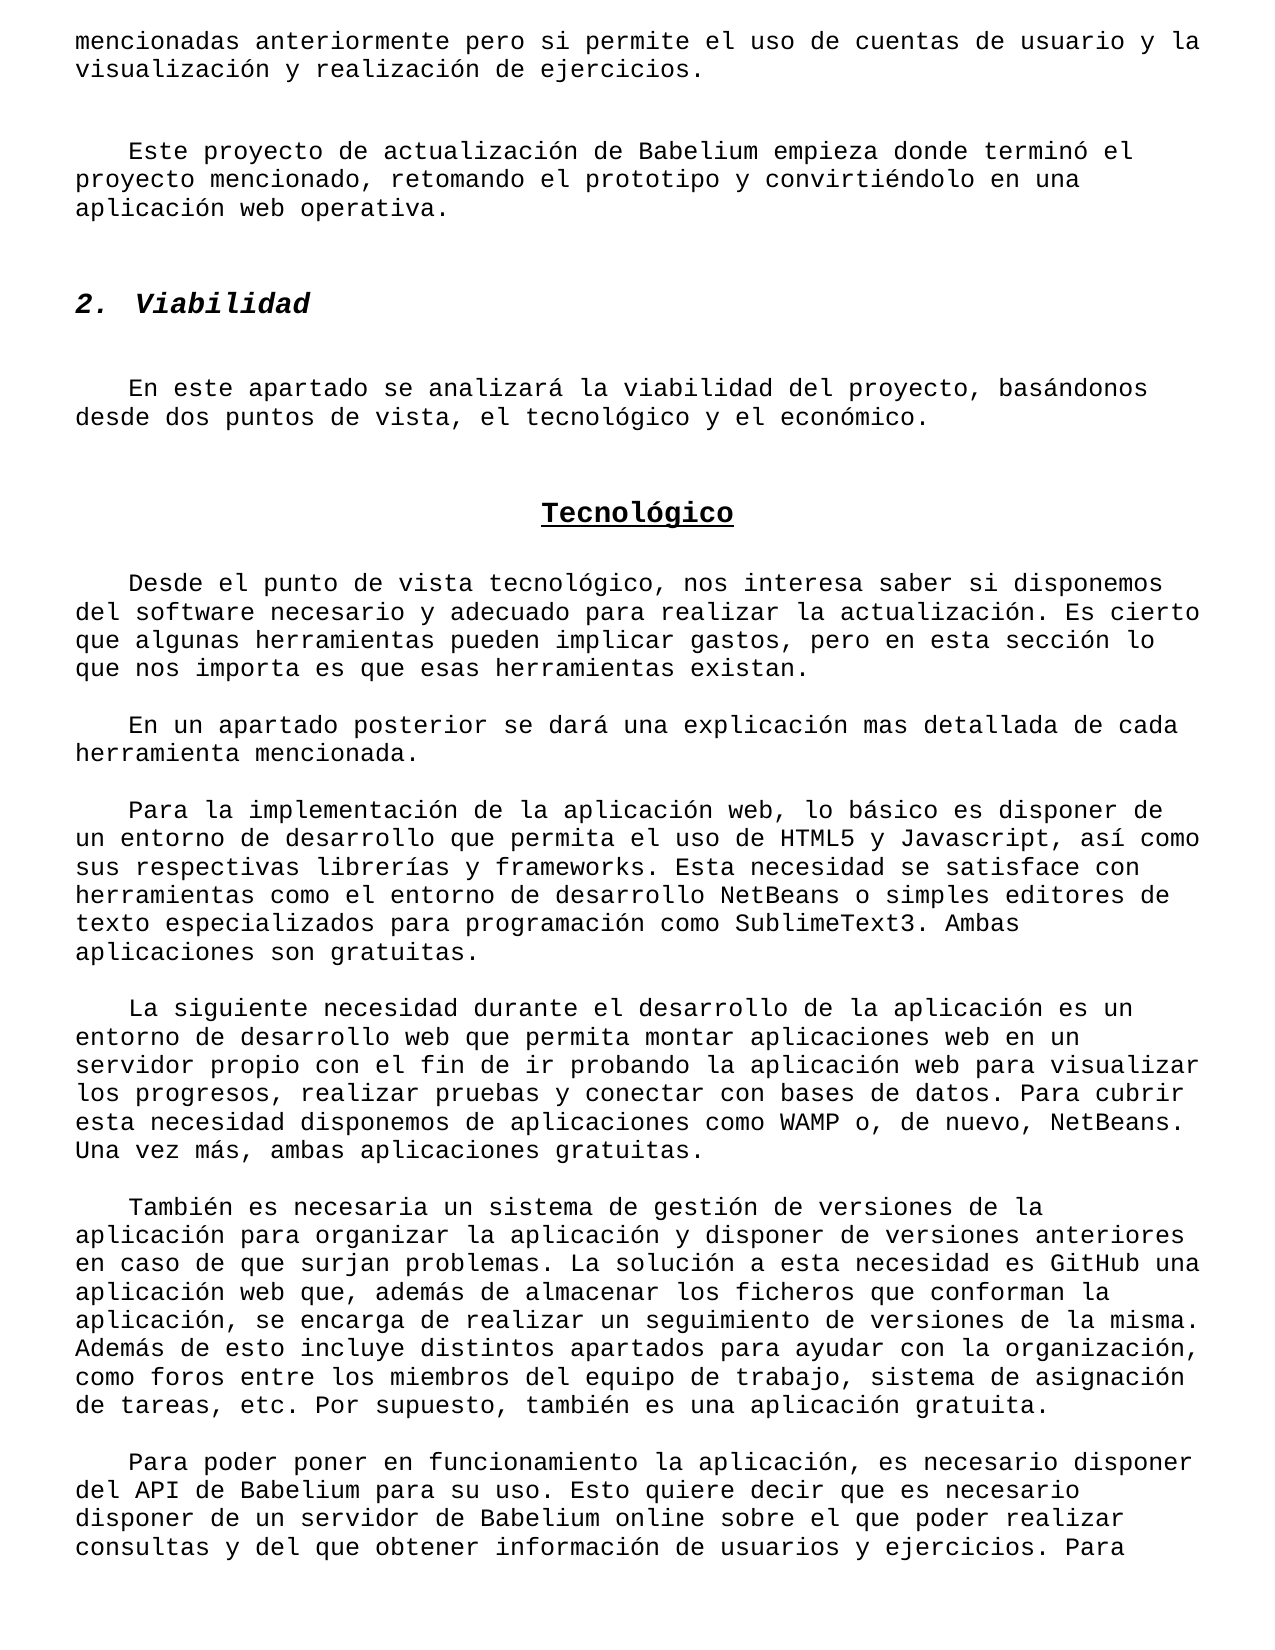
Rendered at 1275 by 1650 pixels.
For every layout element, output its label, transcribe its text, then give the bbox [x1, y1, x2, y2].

subtitle Viabilidad [75, 289, 1200, 323]
text Para poder poner en funcionamiento la aplicación, es necesario disponer del API de Babelium para su uso. Esto quiere decir que es necesario disponer de un servidor de Babelium online sobre el que poder realizar consultas y del que obtener información de usuarios y ejercicios. Para [75, 1449, 1200, 1562]
text También es necesaria un sistema de gestión de versiones de la aplicación para organizar la aplicación y disponer de versiones anteriores en caso de que surjan problemas. La solución a esta necesidad es GitHub una aplicación web que, además de almacenar los ficheros que conforman la aplicación, se encarga de realizar un seguimiento de versiones de la misma. Además de esto incluye distintos apartados para ayudar con la organización, como foros entre los miembros del equipo de trabajo, sistema de asignación de tareas, etc. Por supuesto, también es una aplicación gratuita. [75, 1194, 1200, 1421]
text Para la implementación de la aplicación web, lo básico es disponer de un entorno de desarrollo que permita el uso de HTML5 y Javascript, así como sus respectivas librerías y frameworks. Esta necesidad se satisface con herramientas como el entorno de desarrollo NetBeans o simples editores de texto especializados para programación como SublimeText3. Ambas aplicaciones son gratuitas. [75, 797, 1200, 967]
text Desde el punto de vista tecnológico, nos interesa saber si disponemos del software necesario y adecuado para realizar la actualización. Es cierto que algunas herramientas pueden implicar gastos, pero en esta sección lo que nos importa es que esas herramientas existan. [75, 571, 1200, 684]
text En un apartado posterior se dará una explicación mas detallada de cada herramienta mencionada. [75, 712, 1200, 769]
text En este apartado se analizará la viabilidad del proyecto, basándonos desde dos puntos de vista, el tecnológico y el económico. [75, 376, 1200, 433]
text mencionadas anteriormente pero si permite el uso de cuentas de usuario y la visualización y realización de ejercicios. [75, 29, 1200, 85]
text Este proyecto de actualización de Babelium empieza donde terminó el proyecto mencionado, retomando el prototipo y convirtiéndolo en una aplicación web operativa. [75, 139, 1200, 224]
subtitle Tecnológico [75, 498, 1200, 531]
text La siguiente necesidad durante el desarrollo de la aplicación es un entorno de desarrollo web que permita montar aplicaciones web en un servidor propio con el fin de ir probando la aplicación web para visualizar los progresos, realizar pruebas y conectar con bases de datos. Para cubrir esta necesidad disponemos de aplicaciones como WAMP o, de nuevo, NetBeans. Una vez más, ambas aplicaciones gratuitas. [75, 996, 1200, 1166]
